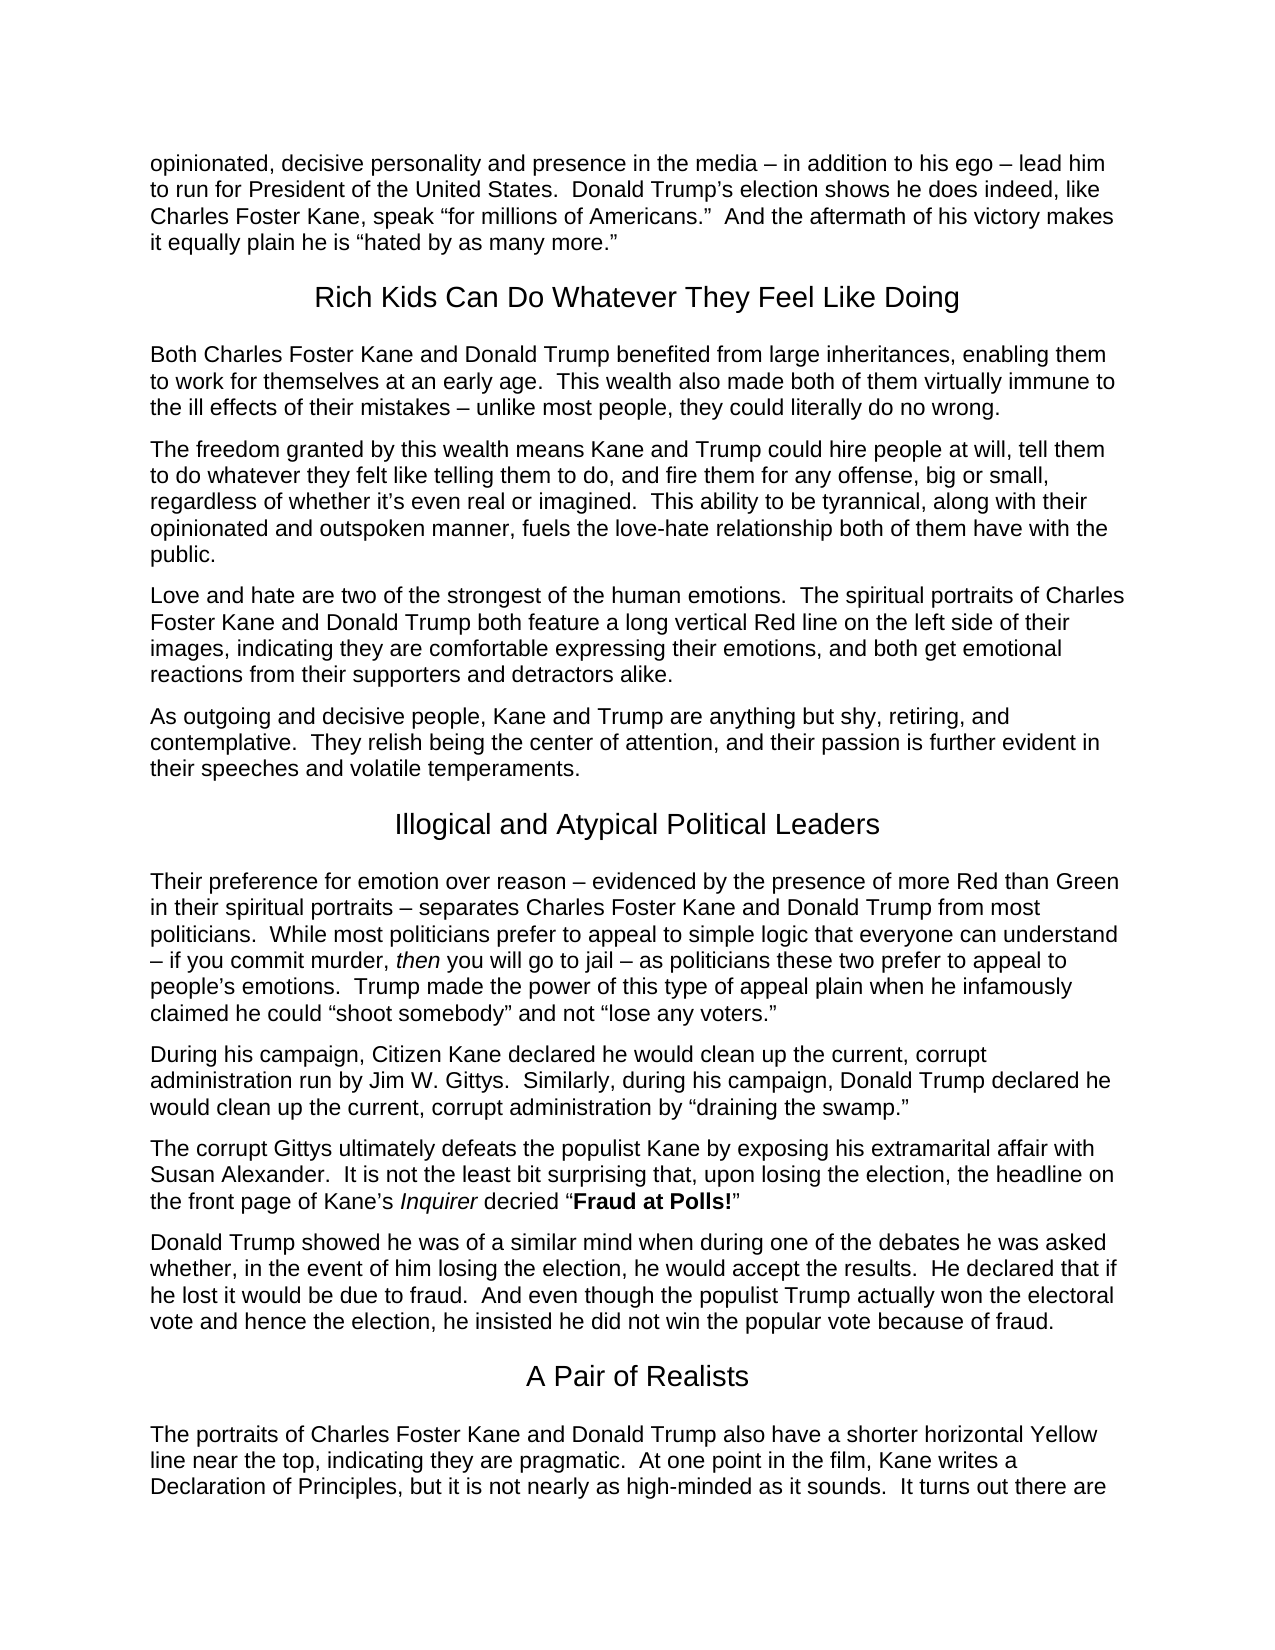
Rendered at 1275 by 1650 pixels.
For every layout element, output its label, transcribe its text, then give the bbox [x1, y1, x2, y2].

text opinionated, decisive personality and presence in the media – in addition to his ego – lead him to run for President of the United States. Donald Trump’s election shows he does indeed, like Charles Foster Kane, speak “for millions of Americans.” And the aftermath of his victory makes it equally plain he is “hated by as many more.” [150, 150, 1125, 255]
text The corrupt Gittys ultimately defeats the populist Kane by exposing his extramarital affair with Susan Alexander. It is not the least bit surprising that, upon losing the election, the headline on the front page of Kane’s Inquirer decried “Fraud at Polls!” [150, 1135, 1125, 1214]
text The freedom granted by this wealth means Kane and Trump could hire people at will, tell them to do whatever they felt like telling them to do, and fire them for any offense, big or small, regardless of whether it’s even real or imagined. This ability to be tyrannical, along with their opinionated and outspoken manner, fuels the love-hate relationship both of them have with the public. [150, 436, 1125, 567]
text The portraits of Charles Foster Kane and Donald Trump also have a shorter horizontal Yellow line near the top, indicating they are pragmatic. At one point in the film, Kane writes a Declaration of Principles, but it is not nearly as high-minded as it sounds. It turns out there are [150, 1421, 1125, 1499]
subtitle Illogical and Atypical Political Leaders [150, 807, 1125, 840]
subtitle Rich Kids Can Do Whatever They Feel Like Doing [150, 280, 1125, 314]
text Both Charles Foster Kane and Donald Trump benefited from large inheritances, enabling them to work for themselves at an early age. This wealth also made both of them virtually immune to the ill effects of their mistakes – unlike most people, they could literally do no wrong. [150, 341, 1125, 421]
text As outgoing and decisive people, Kane and Trump are anything but shy, retiring, and contemplative. They relish being the center of attention, and their passion is further evident in their speeches and volatile temperaments. [150, 703, 1125, 782]
subtitle A Pair of Realists [150, 1359, 1125, 1393]
text Donald Trump showed he was of a similar mind when during one of the debates he was asked whether, in the event of him losing the election, he would accept the results. He declared that if he lost it would be due to fraud. And even though the populist Trump actually won the electoral vote and hence the election, he insisted he did not win the popular vote because of fraud. [150, 1229, 1125, 1334]
text Their preference for emotion over reason – evidenced by the presence of more Red than Green in their spiritual portraits – separates Charles Foster Kane and Donald Trump from most politicians. While most politicians prefer to appeal to simple logic that everyone can understand – if you commit murder, then you will go to jail – as politicians these two prefer to appeal to people’s emotions. Trump made the power of this type of appeal plain when he infamously claimed he could “shoot somebody” and not “lose any voters.” [150, 868, 1125, 1026]
text During his campaign, Citizen Kane declared he would clean up the current, corrupt administration run by Jim W. Gittys. Similarly, during his campaign, Donald Trump declared he would clean up the current, corrupt administration by “draining the swamp.” [150, 1041, 1125, 1120]
text Love and hate are two of the strongest of the human emotions. The spiritual portraits of Charles Foster Kane and Donald Trump both feature a long vertical Red line on the left side of their images, indicating they are comfortable expressing their emotions, and both get emotional reactions from their supporters and detractors alike. [150, 582, 1125, 688]
